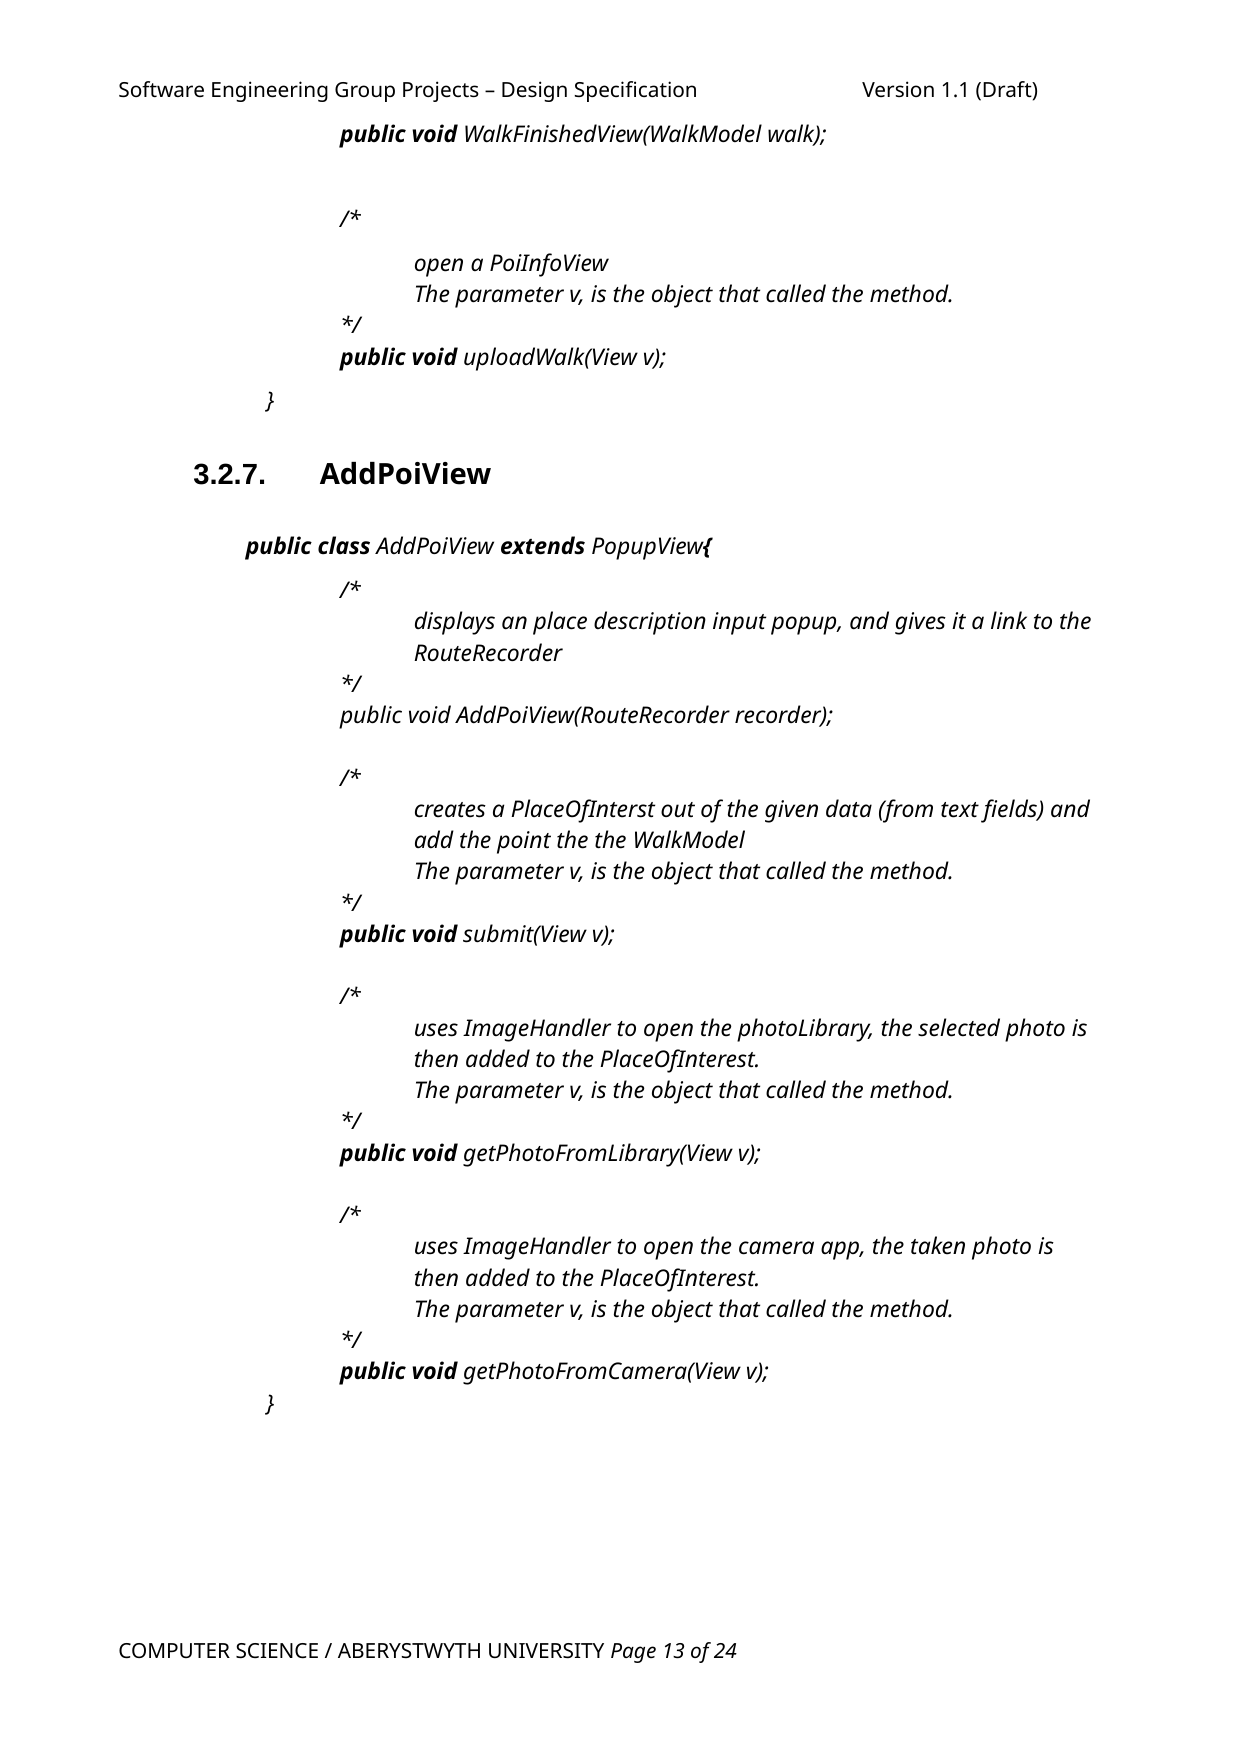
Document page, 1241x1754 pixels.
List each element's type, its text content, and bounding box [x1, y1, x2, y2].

text /* [118, 762, 1122, 793]
text public void getPhotoFromLibrary(View v); [118, 1137, 1122, 1168]
text public void WalkFinishedView(WalkModel walk); [118, 118, 1122, 149]
text /* [118, 203, 1122, 234]
text public void submit(View v); [118, 918, 1122, 949]
text creates a PlaceOfInterst out of the given data (from text fields) and add the point the the WalkModel [118, 793, 1122, 855]
text public void AddPoiView(RouteRecorder recorder); [118, 699, 1122, 730]
text /* [118, 1199, 1122, 1230]
text /* [118, 980, 1122, 1012]
text } [118, 1387, 1122, 1418]
text */ [118, 1324, 1122, 1355]
subtitle public class AddPoiView extends PopupView{ [193, 530, 1122, 562]
subtitle AddPoiView [193, 453, 1122, 493]
text public void uploadWalk(View v); [118, 341, 1122, 372]
text The parameter v, is the object that called the method. [118, 1074, 1122, 1105]
text /* [118, 574, 1122, 605]
text } [118, 384, 1122, 416]
text */ [118, 309, 1122, 341]
text displays an place description input popup, and gives it a link to the RouteRecorder [118, 605, 1122, 668]
text */ [118, 668, 1122, 699]
text The parameter v, is the object that called the method. [118, 1293, 1122, 1324]
text */ [118, 887, 1122, 918]
text */ [118, 1105, 1122, 1137]
text uses ImageHandler to open the camera app, the taken photo is then added to the PlaceOfInterest. [118, 1230, 1122, 1293]
text uses ImageHandler to open the photoLibrary, the selected photo is then added to the PlaceOfInterest. [118, 1012, 1122, 1074]
text The parameter v, is the object that called the method. [118, 278, 1122, 309]
text public void getPhotoFromCamera(View v); [118, 1355, 1122, 1387]
text The parameter v, is the object that called the method. [118, 855, 1122, 887]
text open a PoiInfoView [118, 247, 1122, 278]
